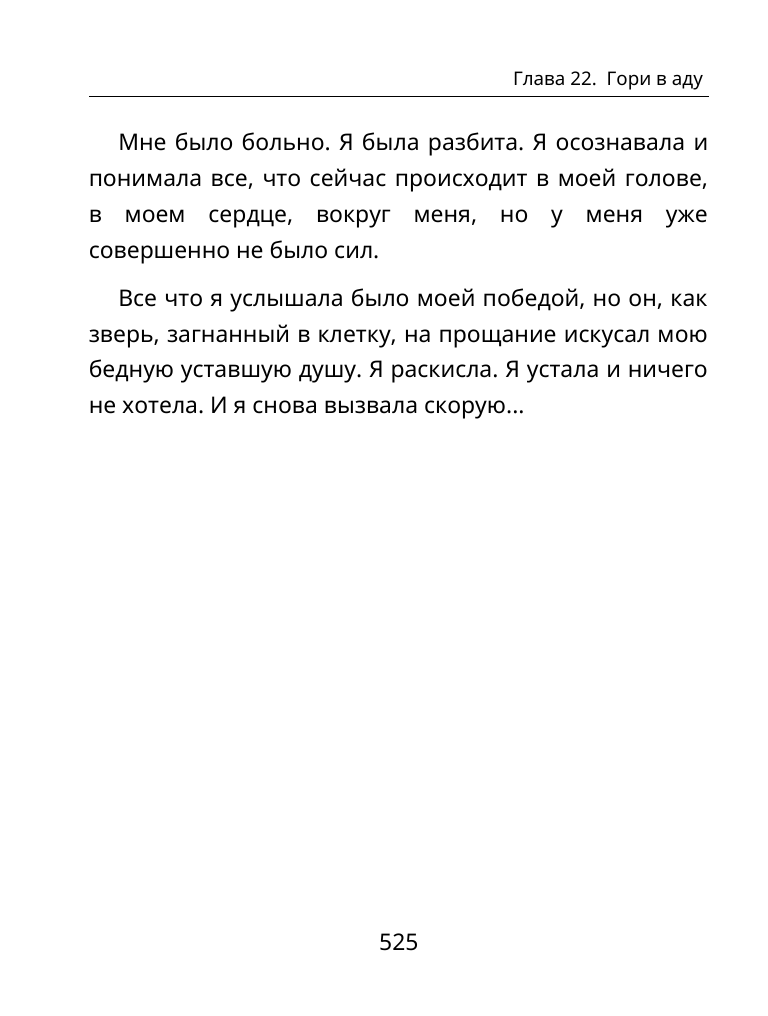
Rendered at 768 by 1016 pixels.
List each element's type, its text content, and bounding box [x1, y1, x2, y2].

text Мне было больно. Я была разбита. Я осознавала и понимала все, что сейчас происходит в моей голове, в моем сердце, вокруг меня, но у меня уже совершенно не было сил. [88, 126, 709, 265]
text Все что я услышала было моей победой, но он, как зверь, загнанный в клетку, на прощание искусал мою бедную уставшую душу. Я раскисла. Я устала и ничего не хотела. И я снова вызвала скорую... [88, 282, 709, 421]
